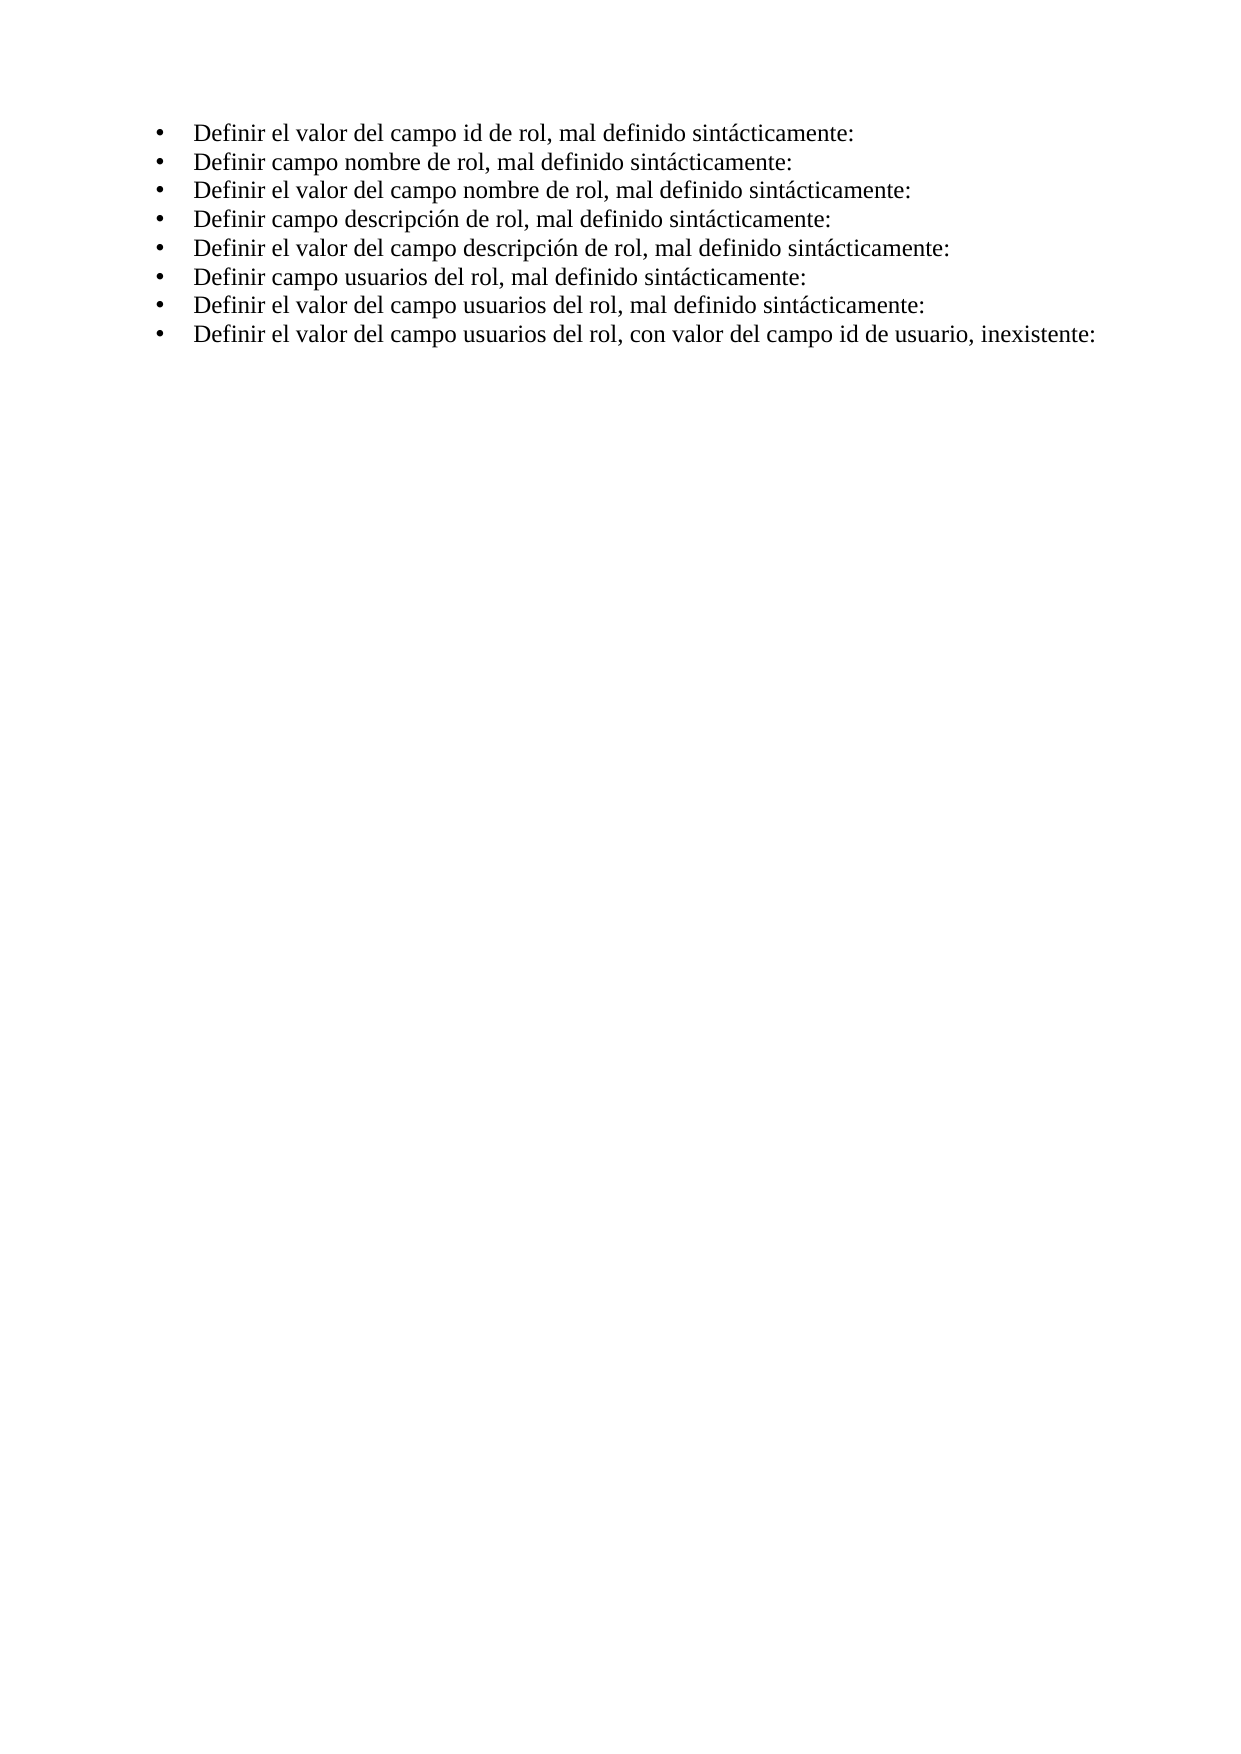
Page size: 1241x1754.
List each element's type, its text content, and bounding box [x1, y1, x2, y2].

list Definir el valor del campo usuarios del rol, con valor del campo id de usuario, inexistente: [156, 319, 1122, 348]
list Definir el valor del campo descripción de rol, mal definido sintácticamente: [156, 233, 1122, 262]
list Definir campo usuarios del rol, mal definido sintácticamente: [156, 262, 1122, 291]
list Definir campo descripción de rol, mal definido sintácticamente: [156, 204, 1122, 233]
list Definir campo nombre de rol, mal definido sintácticamente: [156, 147, 1122, 176]
list Definir el valor del campo usuarios del rol, mal definido sintácticamente: [156, 291, 1122, 319]
list Definir el valor del campo id de rol, mal definido sintácticamente: [156, 118, 1122, 147]
list Definir el valor del campo nombre de rol, mal definido sintácticamente: [156, 176, 1122, 204]
